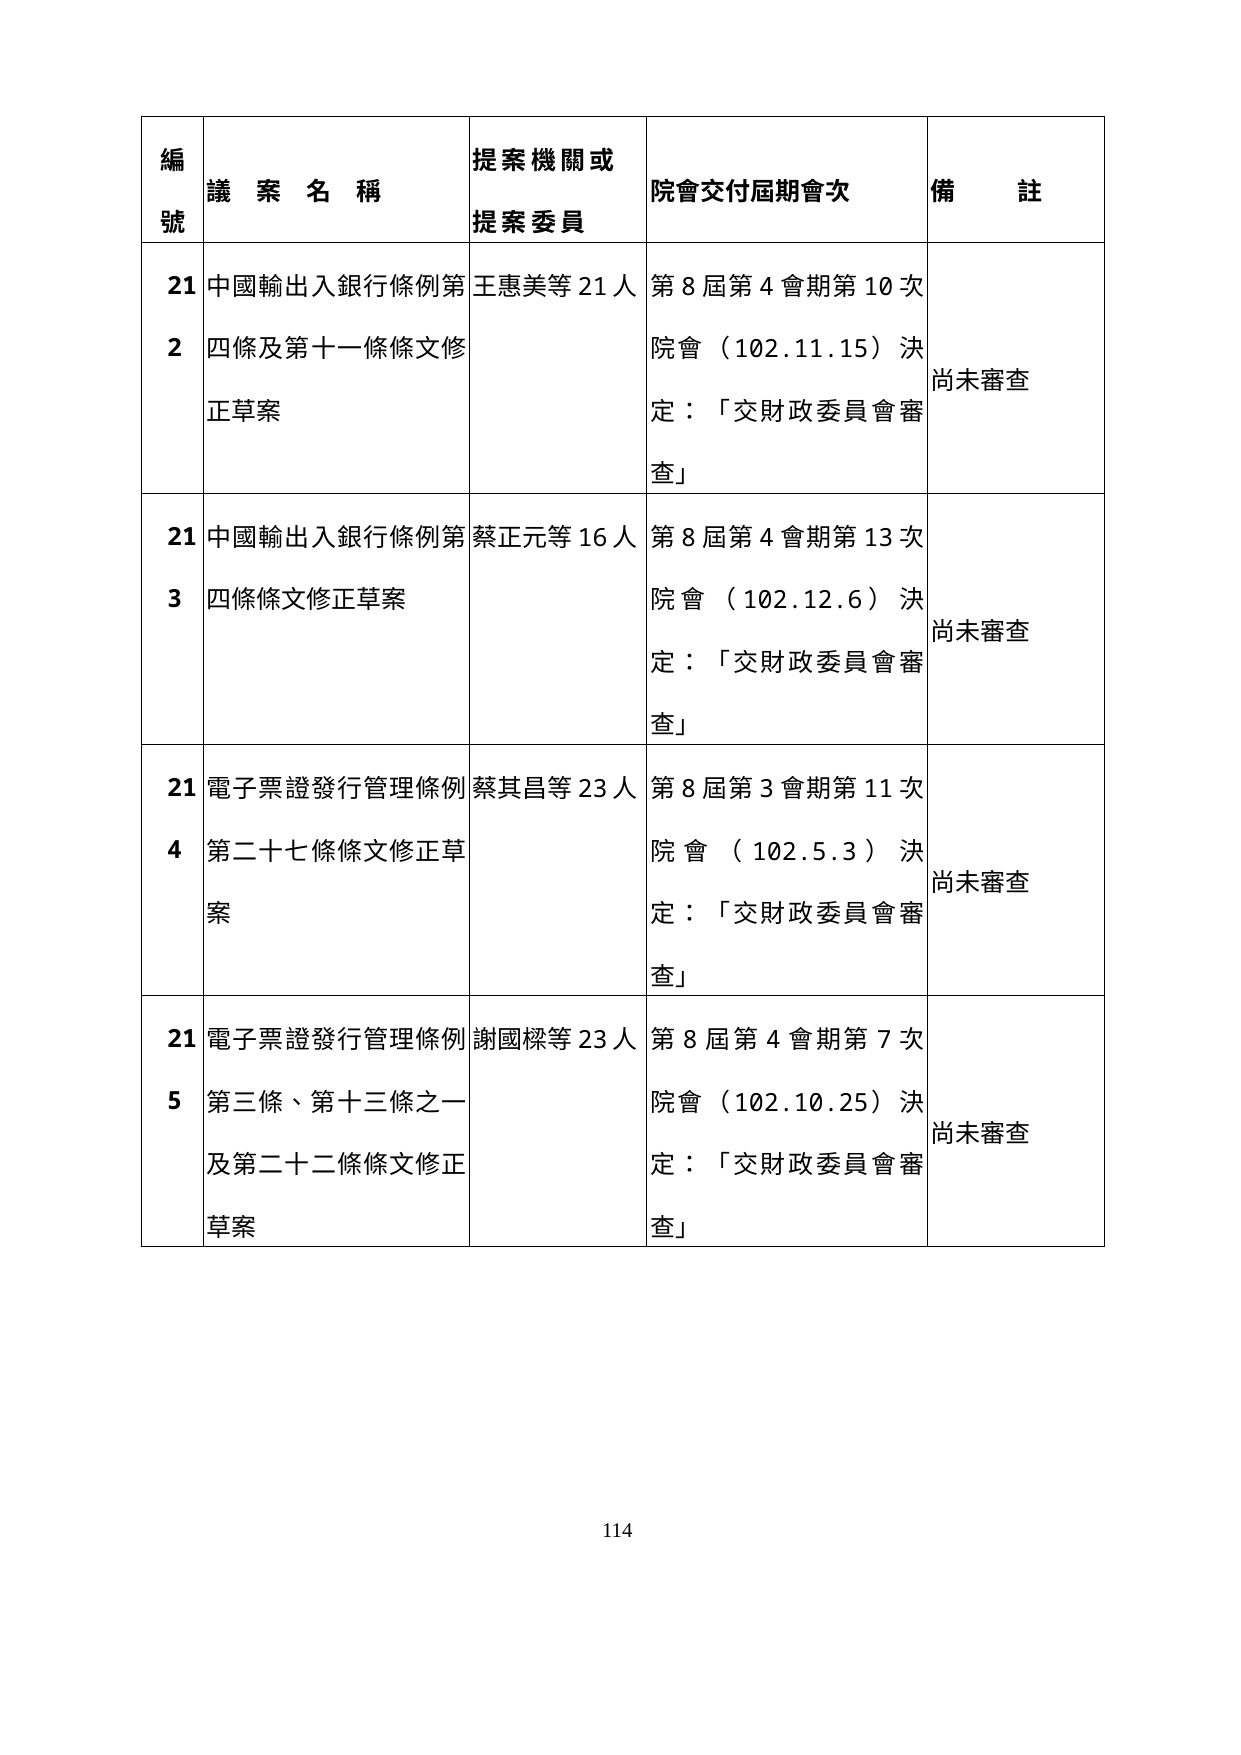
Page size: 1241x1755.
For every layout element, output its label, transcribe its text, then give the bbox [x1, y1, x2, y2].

table_cell [142, 243, 203, 493]
table_cell 蔡正元等16人 [470, 494, 646, 744]
table_cell [142, 494, 203, 744]
table_cell 第8屆第3會期第11次院會（102.5.3）決定：「交財政委員會審查」 [647, 745, 927, 995]
table_cell 中國輸出入銀行條例第四條及第十一條條文修正草案 [204, 243, 469, 493]
table_cell [142, 996, 203, 1246]
table_header 編 號 [142, 117, 203, 242]
table_cell 電子票證發行管理條例第三條、第十三條之一及第二十二條條文修正草案 [204, 996, 469, 1246]
table_cell 尚未審查 [928, 996, 1104, 1246]
table_header 備 註 [928, 117, 1104, 242]
table_cell 王惠美等21人 [470, 243, 646, 493]
table_cell 電子票證發行管理條例第二十七條條文修正草案 [204, 745, 469, 995]
table_cell 謝國樑等23人 [470, 996, 646, 1246]
table_cell 尚未審查 [928, 745, 1104, 995]
table_cell 尚未審查 [928, 243, 1104, 493]
table_cell 第8屆第4會期第10次院會（102.11.15）決定：「交財政委員會審查」 [647, 243, 927, 493]
table_cell 尚未審查 [928, 494, 1104, 744]
table_cell 蔡其昌等23人 [470, 745, 646, 995]
table_header 提案機關或 提案委員 [470, 117, 646, 242]
table_cell 第8屆第4會期第7次院會（102.10.25）決定：「交財政委員會審查」 [647, 996, 927, 1246]
table_cell 中國輸出入銀行條例第四條條文修正草案 [204, 494, 469, 744]
table_header 議 案 名 稱 [204, 117, 469, 242]
table_header 院會交付屆期會次 [647, 117, 927, 242]
table_cell 第8屆第4會期第13次院會（102.12.6）決定：「交財政委員會審查」 [647, 494, 927, 744]
table_cell [142, 745, 203, 995]
